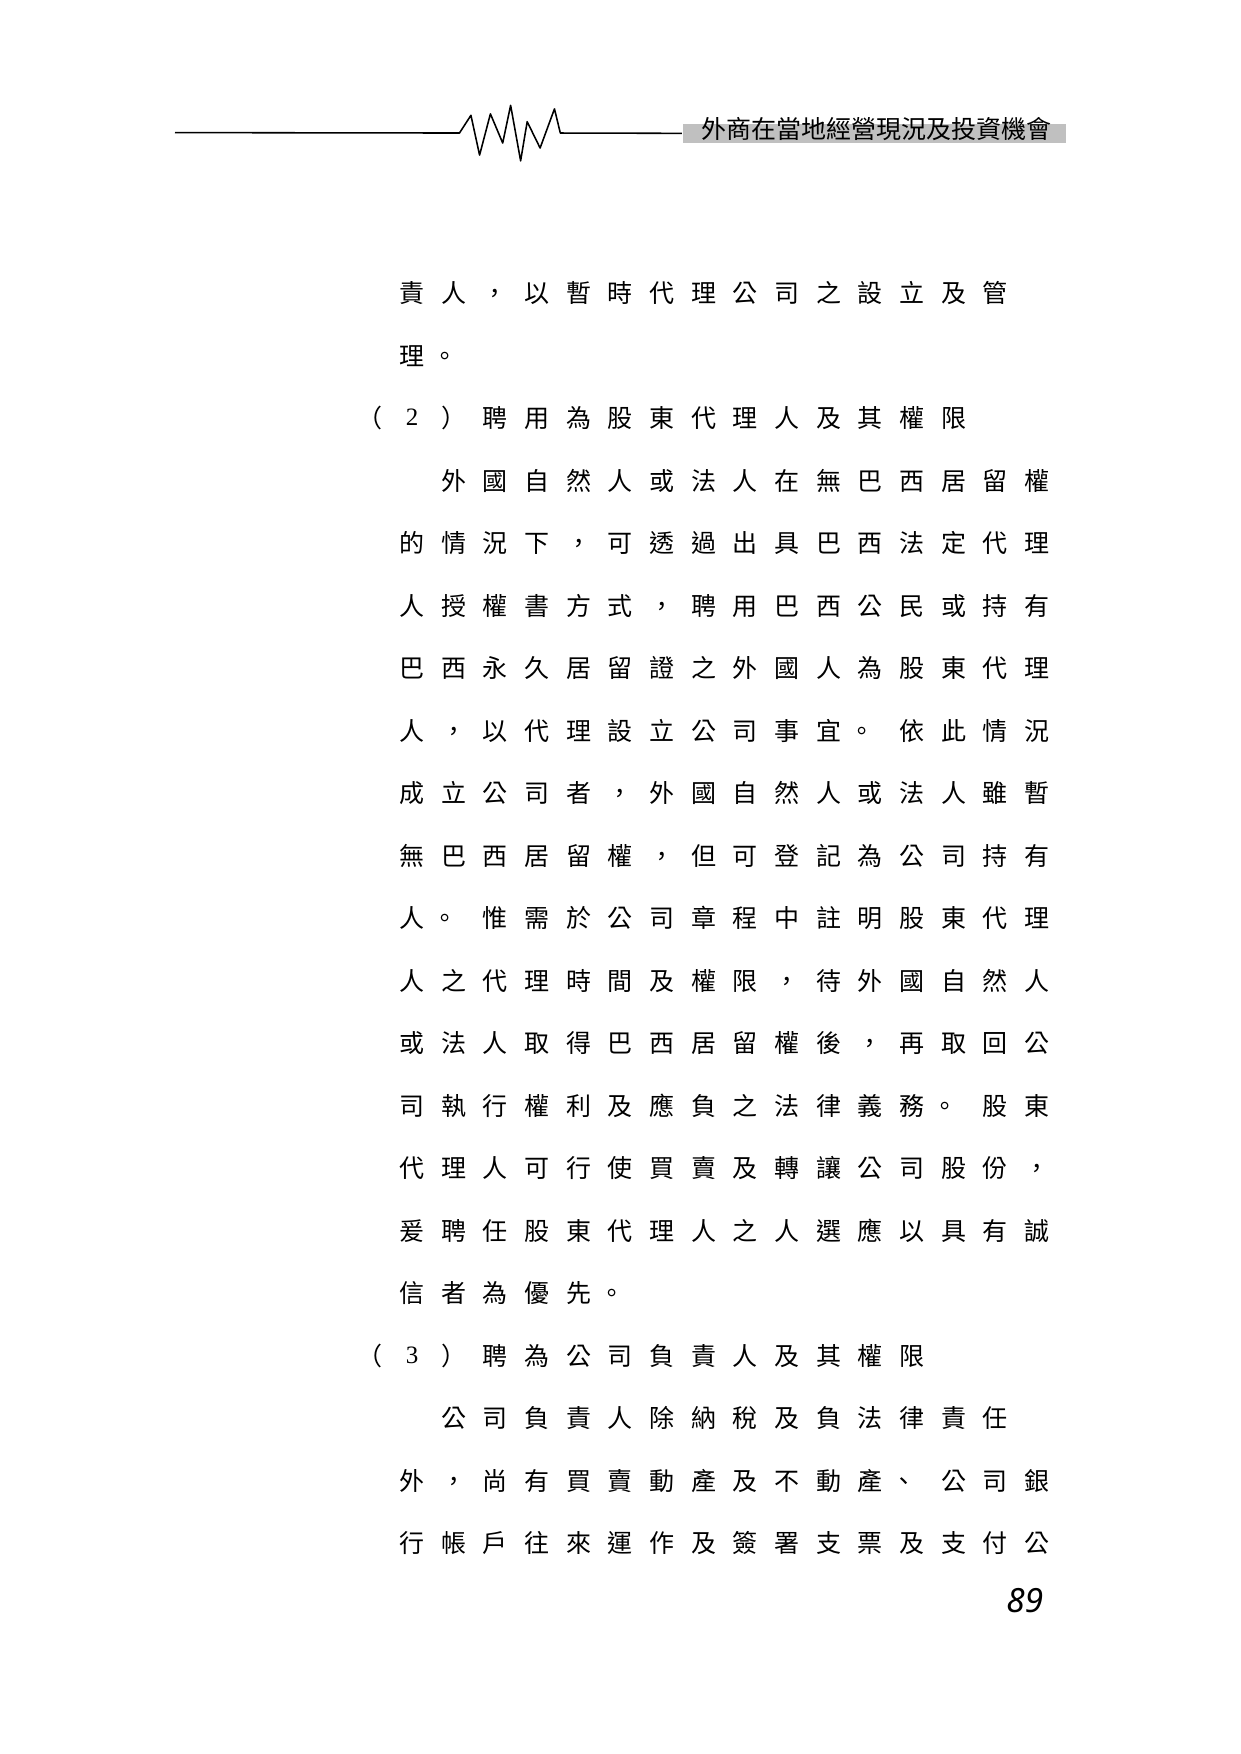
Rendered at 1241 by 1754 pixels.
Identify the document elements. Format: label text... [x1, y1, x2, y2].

text （2）聘用為股東代理人及其權限 [309, 375, 1058, 438]
text （3）聘為公司負責人及其權限 [309, 1313, 1058, 1375]
text 公司負責人除納稅及負法律責任外，尚有買賣動產及不動產、公司銀行帳戶往來運作及簽署支票及支付公 [372, 1375, 1058, 1563]
text 外國自然人或法人在無巴西居留權的情況下，可透過出具巴西法定代理人授權書方式，聘用巴西公民或持有巴西永久居留證之外國人為股東代理人，以代理設立公司事宜。依此情況成立公司者，外國自然人或法人雖暫無巴西居留權，但可登記為公司持有人。惟需於公司章程中註明股東代理人之代理時間及權限，待外國自然人或法人取得巴西居留權後，再取回公司執行權利及應負之法律義務。股東代理人可行使買賣及轉讓公司股份，爰聘任股東代理人之人選應以具有誠信者為優先。 [372, 438, 1058, 1313]
text 責人，以暫時代理公司之設立及管理。 [372, 250, 1058, 375]
